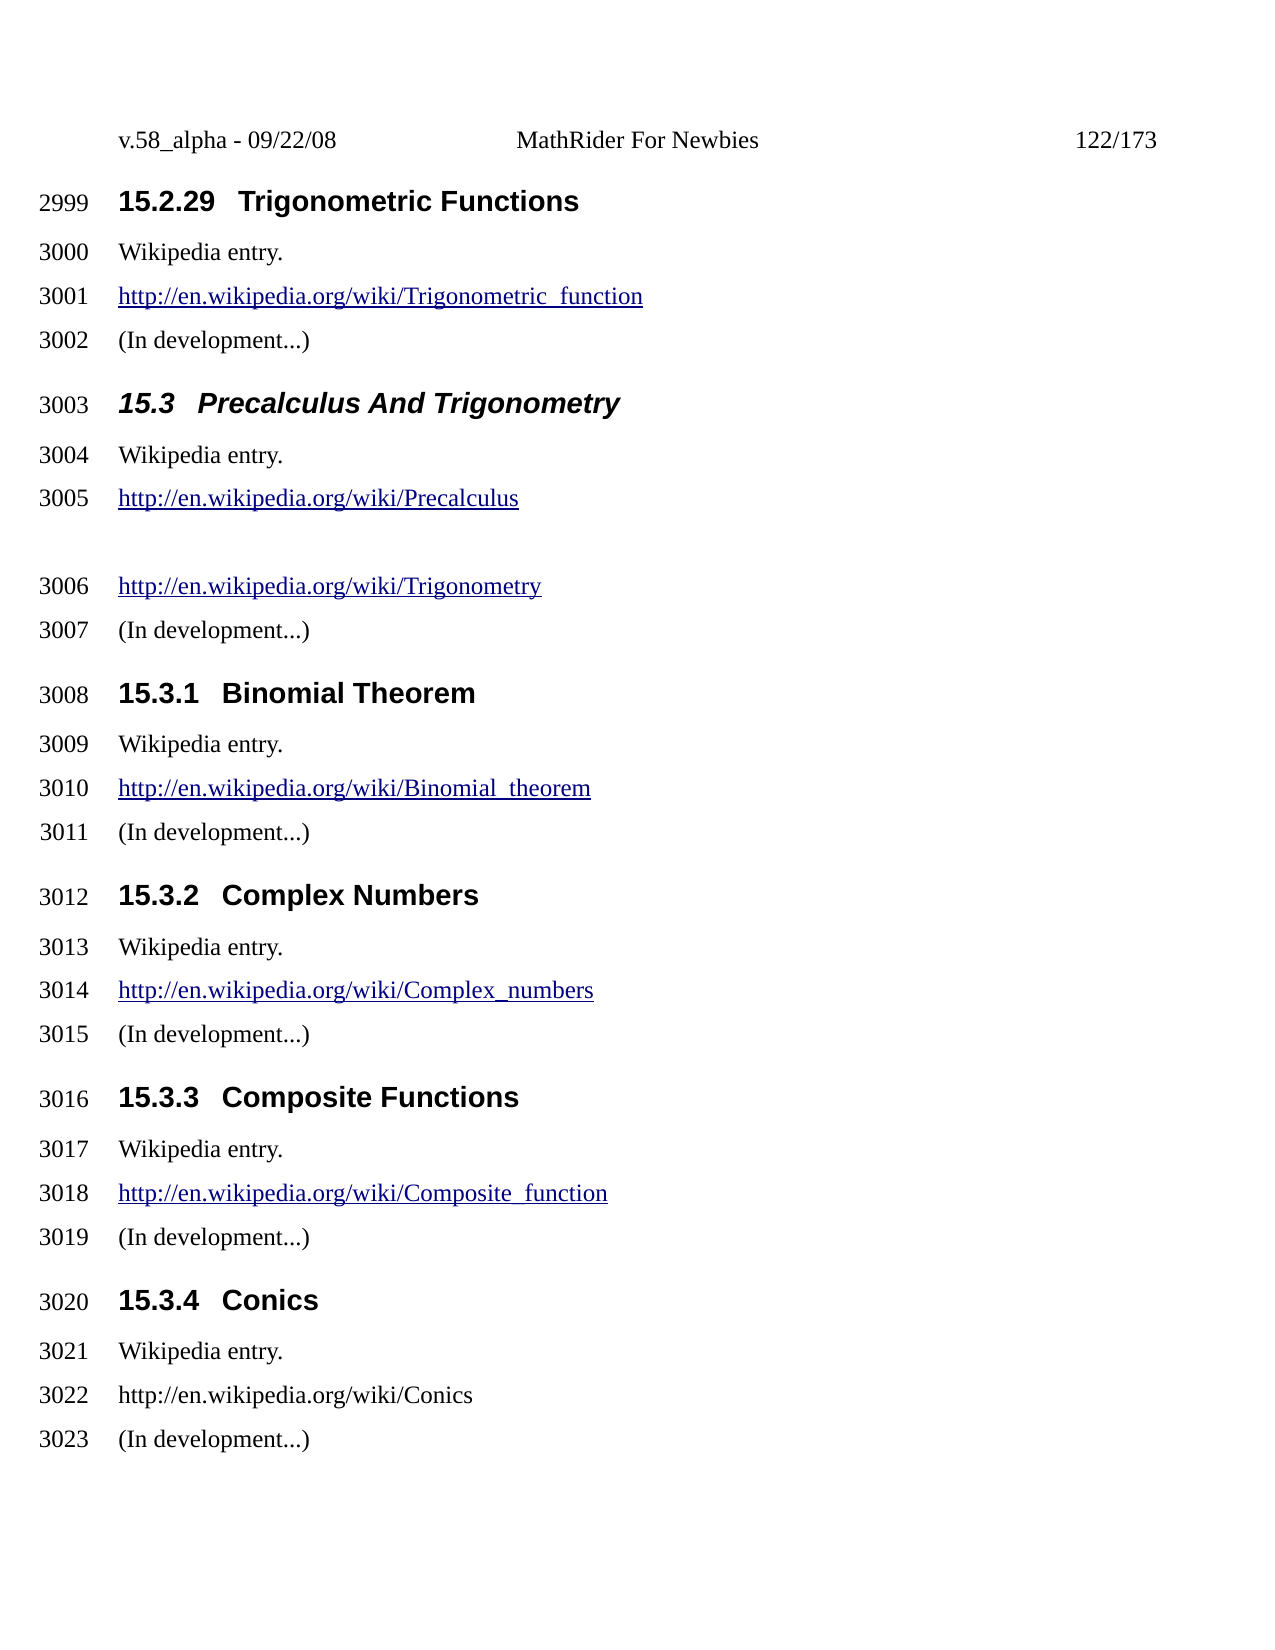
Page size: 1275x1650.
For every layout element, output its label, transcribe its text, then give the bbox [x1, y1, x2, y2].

text Wikipedia entry. [118, 932, 1157, 961]
text Wikipedia entry. [118, 1134, 1157, 1163]
text http://en.wikipedia.org/wiki/Binomial_theorem [118, 773, 1157, 802]
subtitle Composite Functions [118, 1081, 1157, 1114]
text (In development...) [118, 817, 1157, 846]
text http://en.wikipedia.org/wiki/Trigonometry [118, 571, 1157, 600]
subtitle Conics [118, 1283, 1157, 1316]
text Wikipedia entry. [118, 729, 1157, 758]
text (In development...) [118, 1424, 1157, 1453]
text (In development...) [118, 1019, 1157, 1048]
text (In development...) [118, 615, 1157, 643]
text Wikipedia entry. [118, 440, 1157, 468]
subtitle Binomial Theorem [118, 676, 1157, 709]
text http://en.wikipedia.org/wiki/Composite_function [118, 1178, 1157, 1207]
text http://en.wikipedia.org/wiki/Trigonometric_function [118, 281, 1157, 310]
text Wikipedia entry. [118, 1336, 1157, 1365]
text http://en.wikipedia.org/wiki/Complex_numbers [118, 976, 1157, 1004]
subtitle Complex Numbers [118, 878, 1157, 912]
text (In development...) [118, 325, 1157, 354]
text Wikipedia entry. [118, 237, 1157, 266]
subtitle Trigonometric Functions [118, 184, 1157, 217]
text http://en.wikipedia.org/wiki/Precalculus [118, 483, 1157, 512]
subtitle Precalculus And Trigonometry [118, 386, 1157, 420]
text http://en.wikipedia.org/wiki/Conics [118, 1380, 1157, 1409]
text (In development...) [118, 1222, 1157, 1250]
